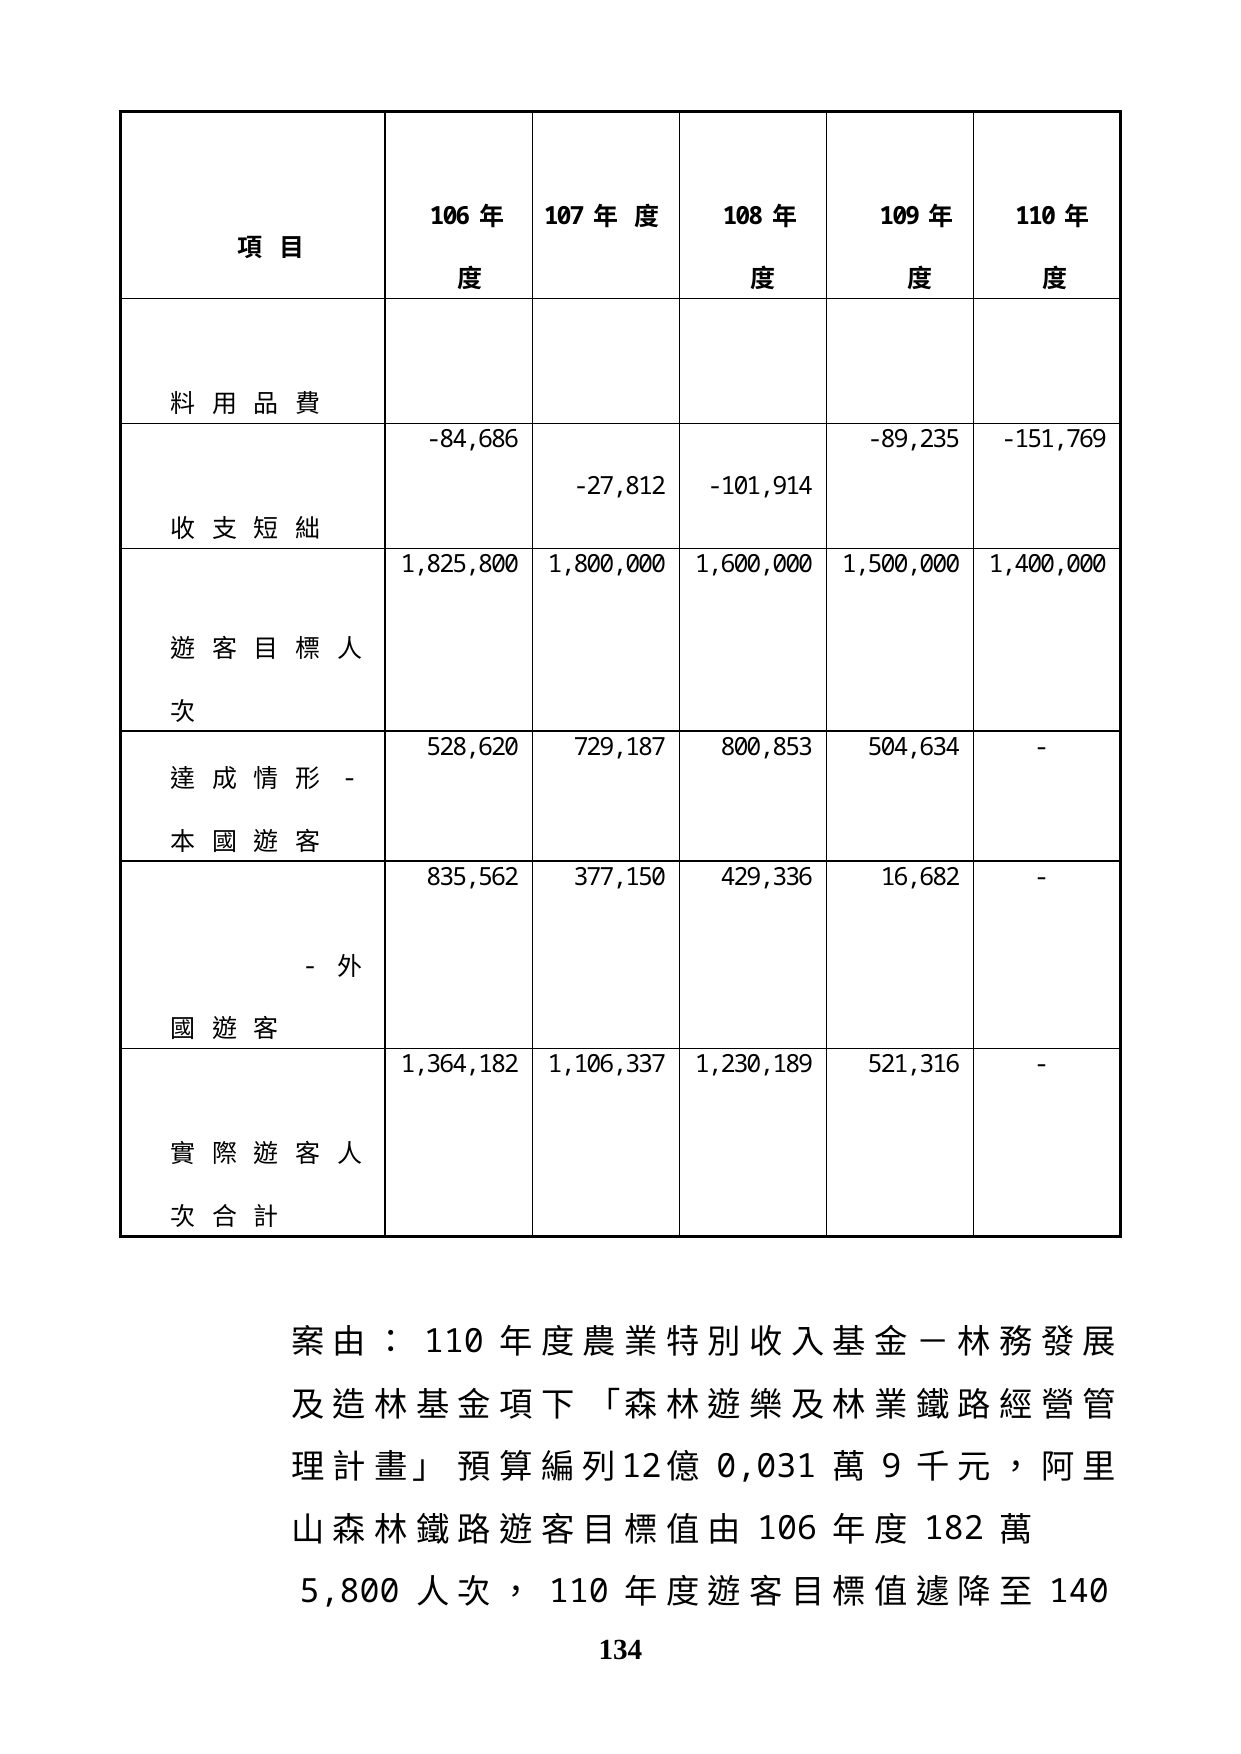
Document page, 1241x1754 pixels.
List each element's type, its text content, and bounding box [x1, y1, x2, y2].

table_cell 1,825,800 [386, 549, 532, 730]
table_header 110年度 [974, 113, 1119, 298]
table_header 109年度 [827, 113, 973, 298]
table_cell [827, 299, 973, 423]
table_cell 521,316 [827, 1049, 973, 1235]
table_cell 729,187 [533, 732, 679, 860]
table_cell 遊客目標人次 [122, 549, 384, 730]
table_header 107年度 [533, 113, 679, 298]
table_cell 835,562 [386, 862, 532, 1048]
table_header 項目 [122, 113, 384, 298]
table_cell - [974, 1049, 1119, 1235]
table_cell 528,620 [386, 732, 532, 860]
table_cell 達成情形-本國遊客 [122, 732, 384, 860]
table_cell 料用品費 [122, 299, 384, 423]
table_cell 1,106,337 [533, 1049, 679, 1235]
table_cell -151,769 [974, 424, 1119, 548]
table_cell 1,600,000 [680, 549, 826, 730]
table_cell 377,150 [533, 862, 679, 1048]
text 案由：110年度農業特別收入基金－林務發展及造林基金項下「森林遊樂及林業鐵路經營管理計畫」預算編列12億0,031萬9千元，阿里山森林鐵路遊客目標值由106年度182萬5,800人次，110年度遊客目標值遽降至140 [268, 1298, 1120, 1610]
table_cell -89,235 [827, 424, 973, 548]
table_cell 1,800,000 [533, 549, 679, 730]
table_cell 429,336 [680, 862, 826, 1048]
table_cell 1,500,000 [827, 549, 973, 730]
table_cell 1,400,000 [974, 549, 1119, 730]
table_cell 1,230,189 [680, 1049, 826, 1235]
table_cell [974, 299, 1119, 423]
table_cell [386, 299, 532, 423]
table_cell [533, 299, 679, 423]
table_cell -101,914 [680, 424, 826, 548]
table_cell 16,682 [827, 862, 973, 1048]
table_cell [680, 299, 826, 423]
table_cell -外國遊客 [122, 862, 384, 1048]
table_cell - [974, 862, 1119, 1048]
table_cell 504,634 [827, 732, 973, 860]
table_cell 800,853 [680, 732, 826, 860]
table_cell 實際遊客人次合計 [122, 1049, 384, 1235]
table_cell -27,812 [533, 424, 679, 548]
table_cell 收支短絀 [122, 424, 384, 548]
table_header 108年度 [680, 113, 826, 298]
table_header 106年度 [386, 113, 532, 298]
table_cell -84,686 [386, 424, 532, 548]
table_cell 1,364,182 [386, 1049, 532, 1235]
table_cell - [974, 732, 1119, 860]
